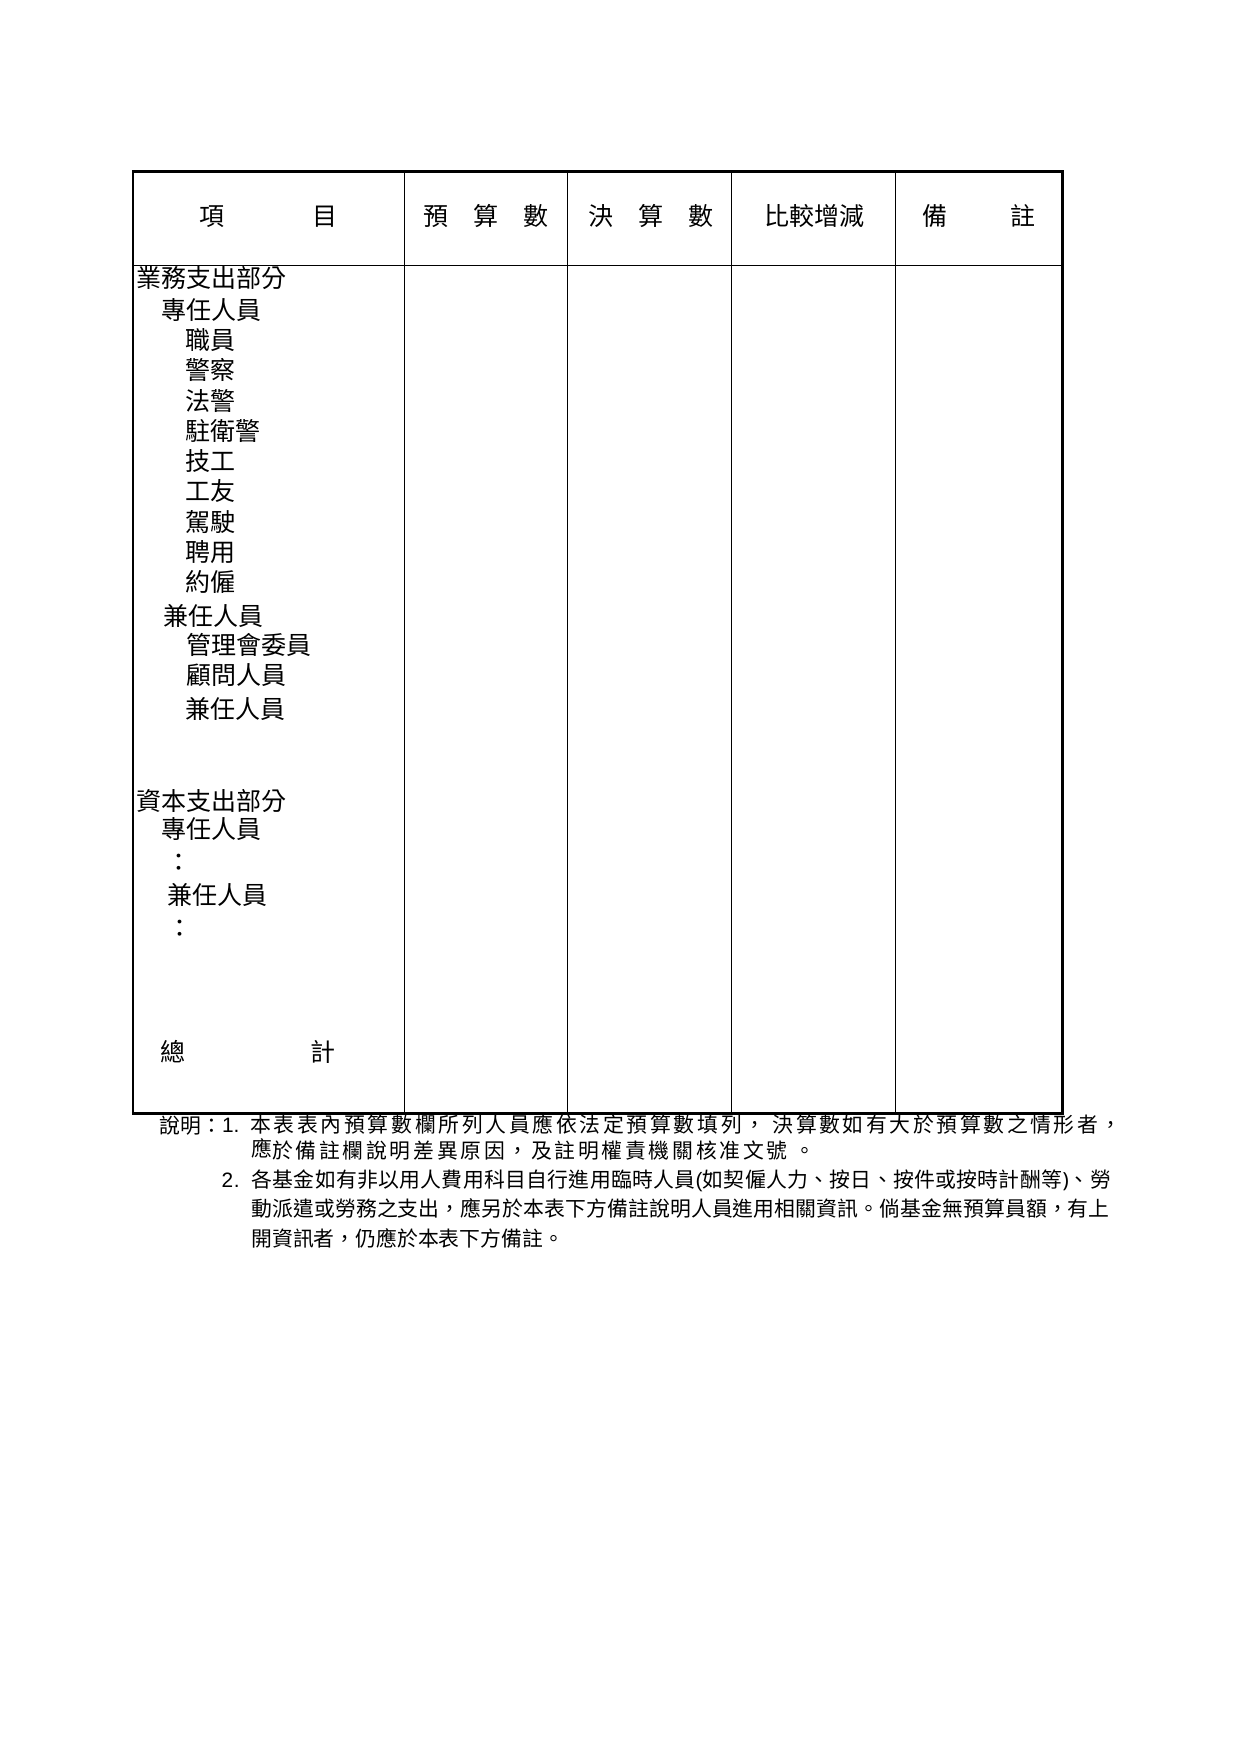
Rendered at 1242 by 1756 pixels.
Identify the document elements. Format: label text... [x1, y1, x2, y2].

table_cell 兼任人員 [134, 879, 404, 912]
table_cell 專任人員 [134, 295, 404, 325]
table_header 預 算 數 [405, 173, 567, 264]
table_cell 專任人員 [134, 814, 404, 845]
table_cell [405, 266, 567, 1112]
table_cell 資本支出部分 [134, 754, 404, 813]
table_cell 約僱 [134, 567, 404, 599]
table_cell 總 計 [134, 989, 404, 1112]
table_cell 聘用 [134, 536, 404, 567]
text 說明：1. 本表表內預算數欄所列人員應依法定預算數填列， 決算數如有大於預算數之情形者， 應於備註欄說明差異原因，及註明權責機關核准文號 。 [159, 1114, 1127, 1163]
table_cell [568, 266, 731, 1112]
table_cell 管理會委員 [134, 630, 404, 659]
table_cell 顧問人員 [134, 660, 404, 692]
table_cell 法警 [134, 385, 404, 416]
table_header 項 目 [134, 173, 404, 264]
table_cell ： [134, 912, 404, 988]
table_cell [732, 266, 895, 1112]
table_cell 駕駛 [134, 506, 404, 536]
table_cell 警察 [134, 355, 404, 385]
table_header 備 註 [896, 173, 1061, 264]
table_cell 兼任人員 [134, 599, 404, 630]
text 2. 各基金如有非以用人費用科目自行進用臨時人員(如契僱人力、按日、按件或按時計酬等)、勞動派遣或勞務之支出，應另於本表下方備註說明人員進用相關資訊。倘基金無預算員額，有上開資訊者，仍應於本表下方備註。 [221, 1163, 1111, 1252]
table_header 決 算 數 [568, 173, 731, 264]
table_header 比較增減 [732, 173, 895, 264]
table_cell 駐衛警 [134, 416, 404, 446]
table_cell 工友 [134, 476, 404, 506]
table_cell [896, 266, 1061, 1112]
table_cell 業務支出部分 [134, 266, 404, 295]
table_cell 技工 [134, 446, 404, 476]
table_cell 兼任人員 [134, 692, 404, 754]
table_cell 職員 [134, 325, 404, 355]
table_cell ： [134, 845, 404, 879]
